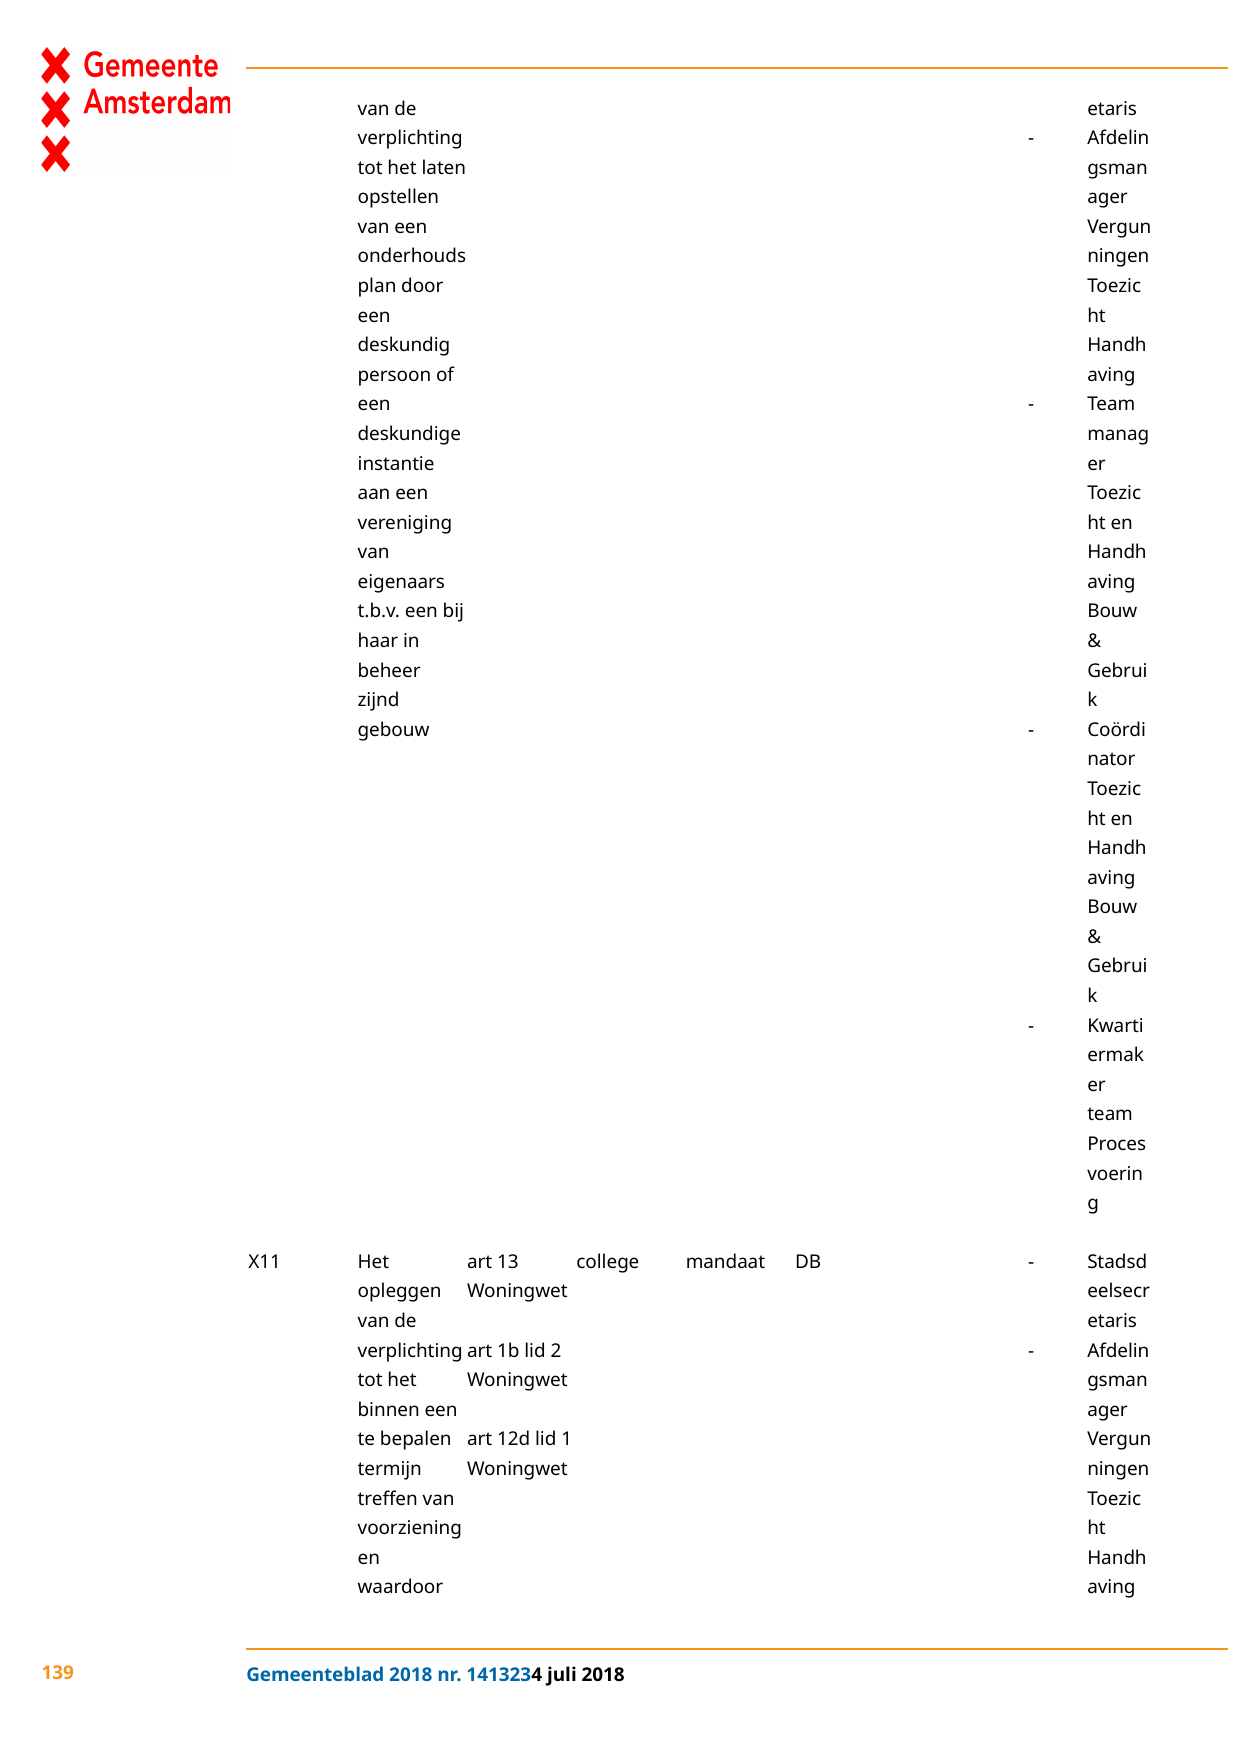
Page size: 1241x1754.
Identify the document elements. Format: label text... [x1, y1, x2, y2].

table_header Stadsdeelsecretaris Afdelingsmanager Vergunningen Toezicht Handhaving [1028, 1219, 1152, 1599]
table_cell [795, 95, 904, 1215]
table_cell [686, 95, 795, 1215]
table_header DB [795, 1219, 904, 1599]
table_cell [248, 95, 357, 1215]
table_header Het opleggen van de verplichting tot het binnen een te bepalen termijn treffen van voorzieningen waardoor [358, 1219, 467, 1599]
table_cell [904, 95, 1028, 1215]
table_header [904, 1219, 1028, 1599]
table_header mandaat [686, 1219, 795, 1599]
table_header art 13 Woningwet art 1b lid 2 Woningwet art 12d lid 1 Woningwet [467, 1219, 576, 1599]
table_header X11 [248, 1219, 357, 1599]
table_cell [467, 95, 576, 1215]
table_cell [576, 95, 686, 1215]
table_cell van de verplichting tot het laten opstellen van een onderhouds plan door een deskundig persoon of een deskundige instantie aan een vereniging van eigenaars t.b.v. een bij haar in beheer zijnd gebouw [358, 95, 467, 1215]
table_cell etaris Afdelingsmanager Vergunningen Toezicht Handhaving Teammanager Toezicht en Handhaving Bouw & Gebruik Coördinator Toezicht en Handhaving Bouw & Gebruik Kwartiermaker team Procesvoering [1028, 95, 1152, 1215]
table_header college [576, 1219, 686, 1599]
picture [41, 47, 231, 172]
